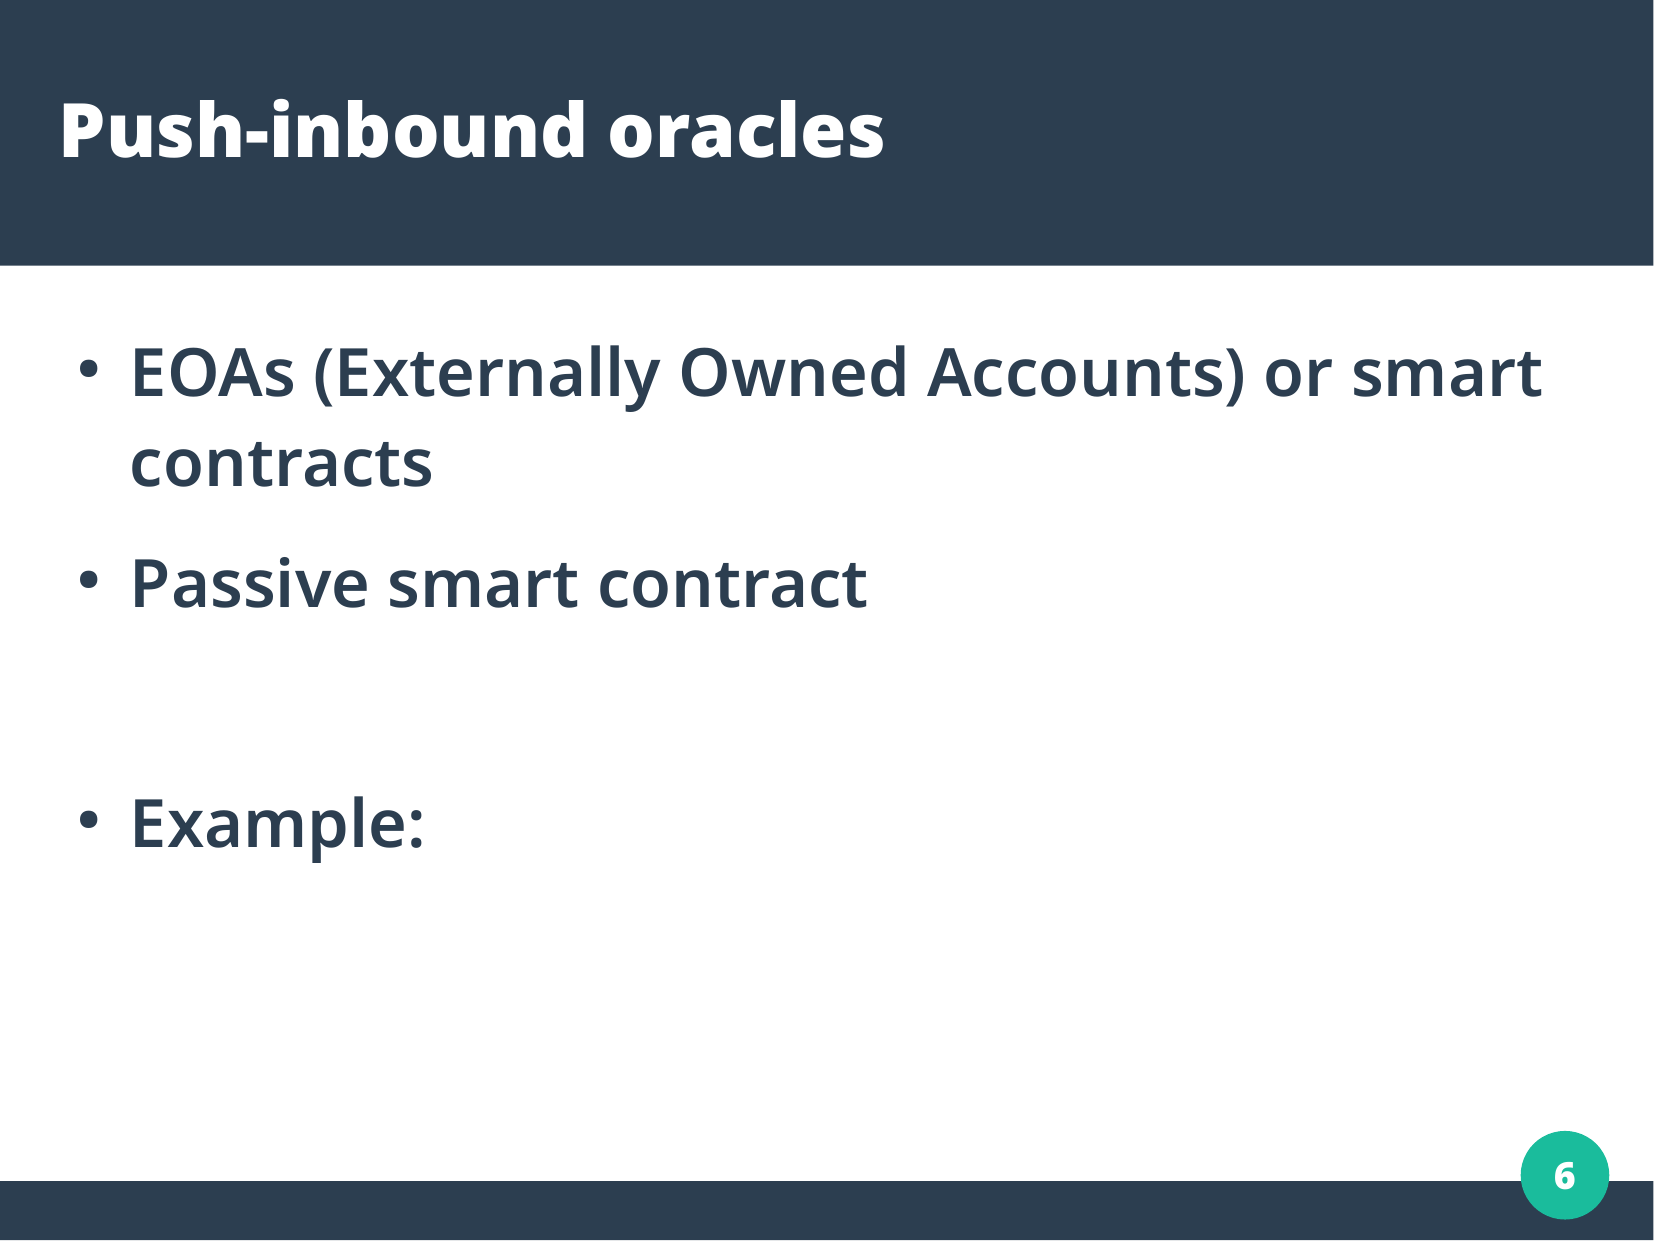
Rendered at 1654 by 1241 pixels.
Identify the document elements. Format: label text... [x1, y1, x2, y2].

title Push-inbound oracles [59, 49, 1595, 207]
list EOAs (Externally Owned Accounts) or smart contracts Passive smart contract Example: [59, 324, 1595, 1152]
